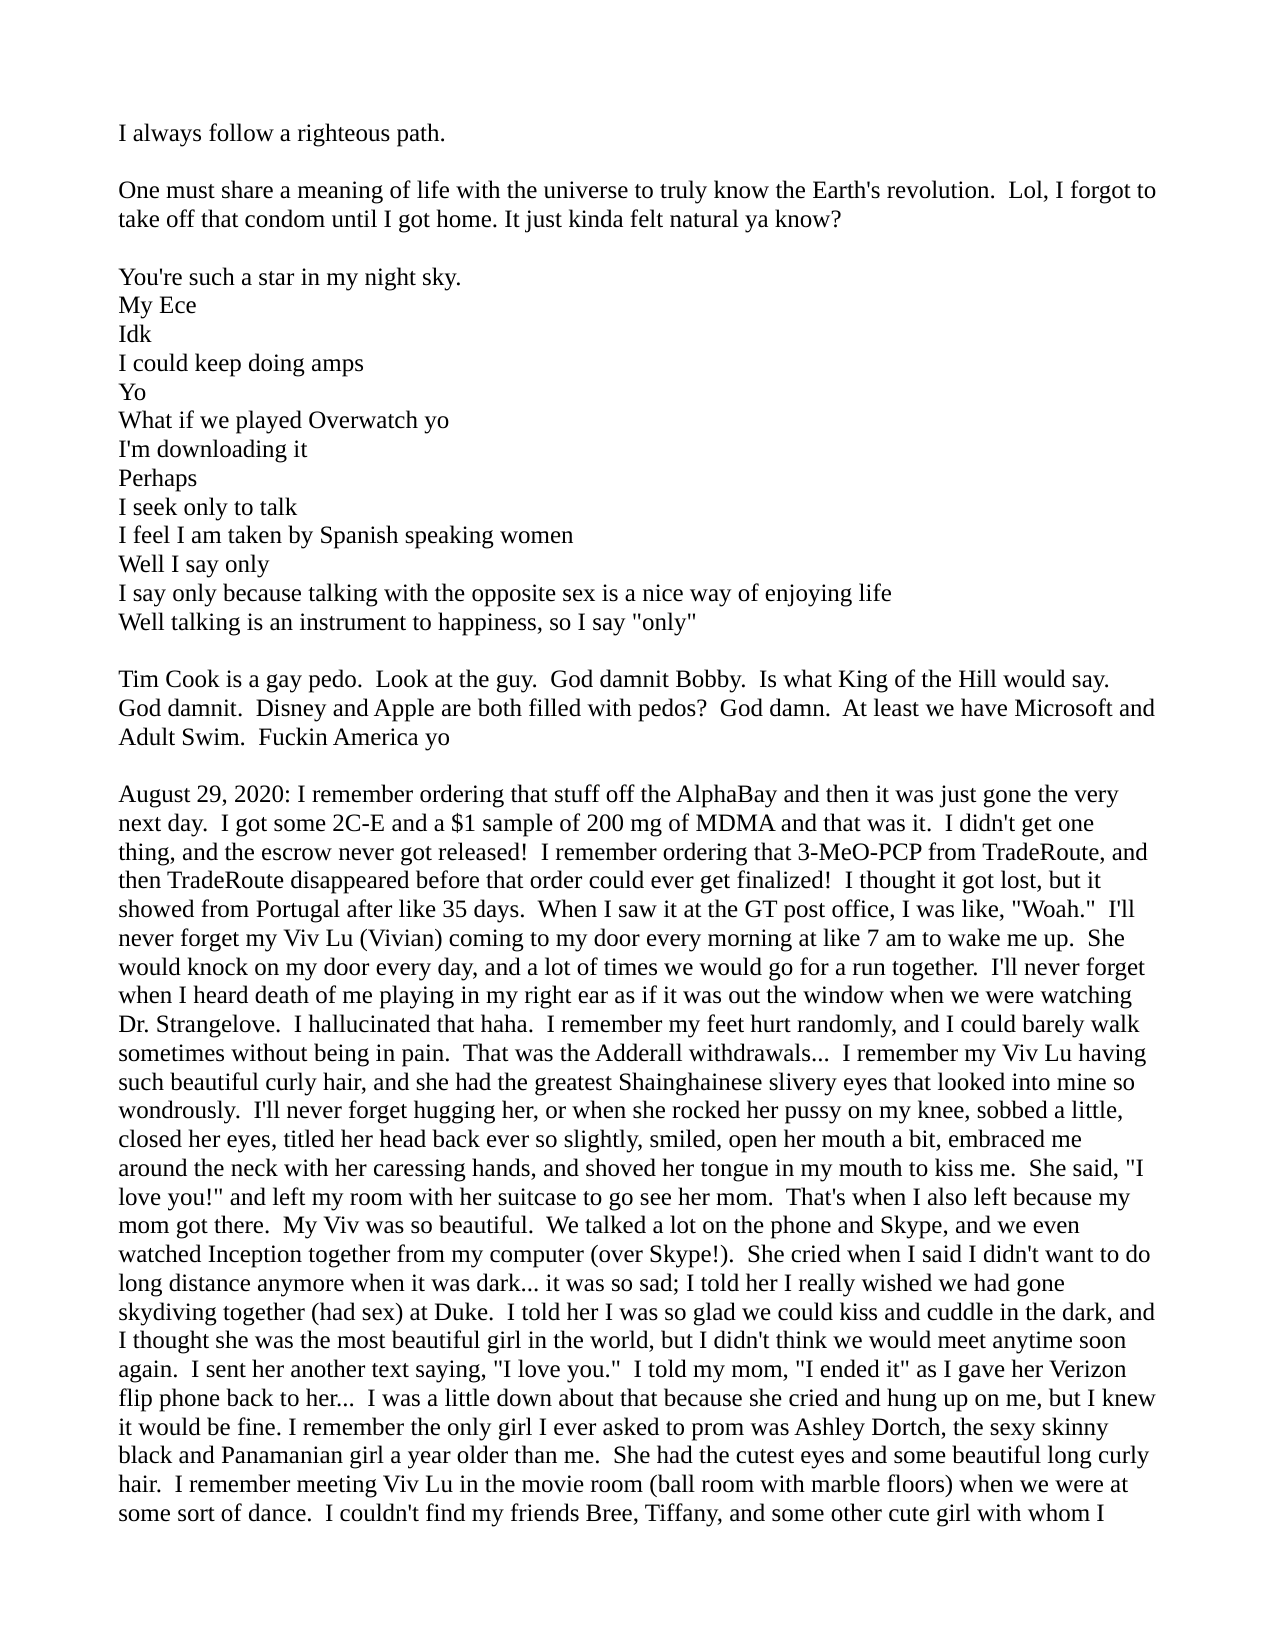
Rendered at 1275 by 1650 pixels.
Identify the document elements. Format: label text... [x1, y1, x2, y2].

text One must share a meaning of life with the universe to truly know the Earth's revolution. Lol, I forgot to take off that condom until I got home. It just kinda felt natural ya know? [118, 176, 1157, 233]
text August 29, 2020: I remember ordering that stuff off the AlphaBay and then it was just gone the very next day. I got some 2C-E and a $1 sample of 200 mg of MDMA and that was it. I didn't get one thing, and the escrow never got released! I remember ordering that 3-MeO-PCP from TradeRoute, and then TradeRoute disappeared before that order could ever get finalized! I thought it got lost, but it showed from Portugal after like 35 days. When I saw it at the GT post office, I was like, "Woah." I'll never forget my Viv Lu (Vivian) coming to my door every morning at like 7 am to wake me up. She would knock on my door every day, and a lot of times we would go for a run together. I'll never forget when I heard death of me playing in my right ear as if it was out the window when we were watching Dr. Strangelove. I hallucinated that haha. I remember my feet hurt randomly, and I could barely walk sometimes without being in pain. That was the Adderall withdrawals... I remember my Viv Lu having such beautiful curly hair, and she had the greatest Shainghainese slivery eyes that looked into mine so wondrously. I'll never forget hugging her, or when she rocked her pussy on my knee, sobbed a little, closed her eyes, titled her head back ever so slightly, smiled, open her mouth a bit, embraced me around the neck with her caressing hands, and shoved her tongue in my mouth to kiss me. She said, "I love you!" and left my room with her suitcase to go see her mom. That's when I also left because my mom got there. My Viv was so beautiful. We talked a lot on the phone and Skype, and we even watched Inception together from my computer (over Skype!). She cried when I said I didn't want to do long distance anymore when it was dark... it was so sad; I told her I really wished we had gone skydiving together (had sex) at Duke. I told her I was so glad we could kiss and cuddle in the dark, and I thought she was the most beautiful girl in the world, but I didn't think we would meet anytime soon again. I sent her another text saying, "I love you." I told my mom, "I ended it" as I gave her Verizon flip phone back to her... I was a little down about that because she cried and hung up on me, but I knew it would be fine. I remember the only girl I ever asked to prom was Ashley Dortch, the sexy skinny black and Panamanian girl a year older than me. She had the cutest eyes and some beautiful long curly hair. I remember meeting Viv Lu in the movie room (ball room with marble floors) when we were at some sort of dance. I couldn't find my friends Bree, Tiffany, and some other cute girl with whom I [118, 779, 1157, 1527]
text Yo [118, 377, 1157, 406]
text I could keep doing amps [118, 348, 1157, 377]
text Perhaps [118, 463, 1157, 492]
text I'm downloading it [118, 434, 1157, 463]
text Tim Cook is a gay pedo. Look at the guy. God damnit Bobby. Is what King of the Hill would say. God damnit. Disney and Apple are both filled with pedos? God damn. At least we have Microsoft and Adult Swim. Fuckin America yo [118, 664, 1157, 751]
text I say only because talking with the opposite sex is a nice way of enjoying life [118, 578, 1157, 607]
text I feel I am taken by Spanish speaking women [118, 521, 1157, 549]
text I seek only to talk [118, 492, 1157, 521]
text Idk [118, 319, 1157, 348]
text Well I say only [118, 549, 1157, 578]
text Well talking is an instrument to happiness, so I say "only" [118, 607, 1157, 636]
text My Ece [118, 291, 1157, 319]
text What if we played Overwatch yo [118, 406, 1157, 434]
text I always follow a righteous path. [118, 118, 1157, 147]
text You're such a star in my night sky. [118, 262, 1157, 291]
